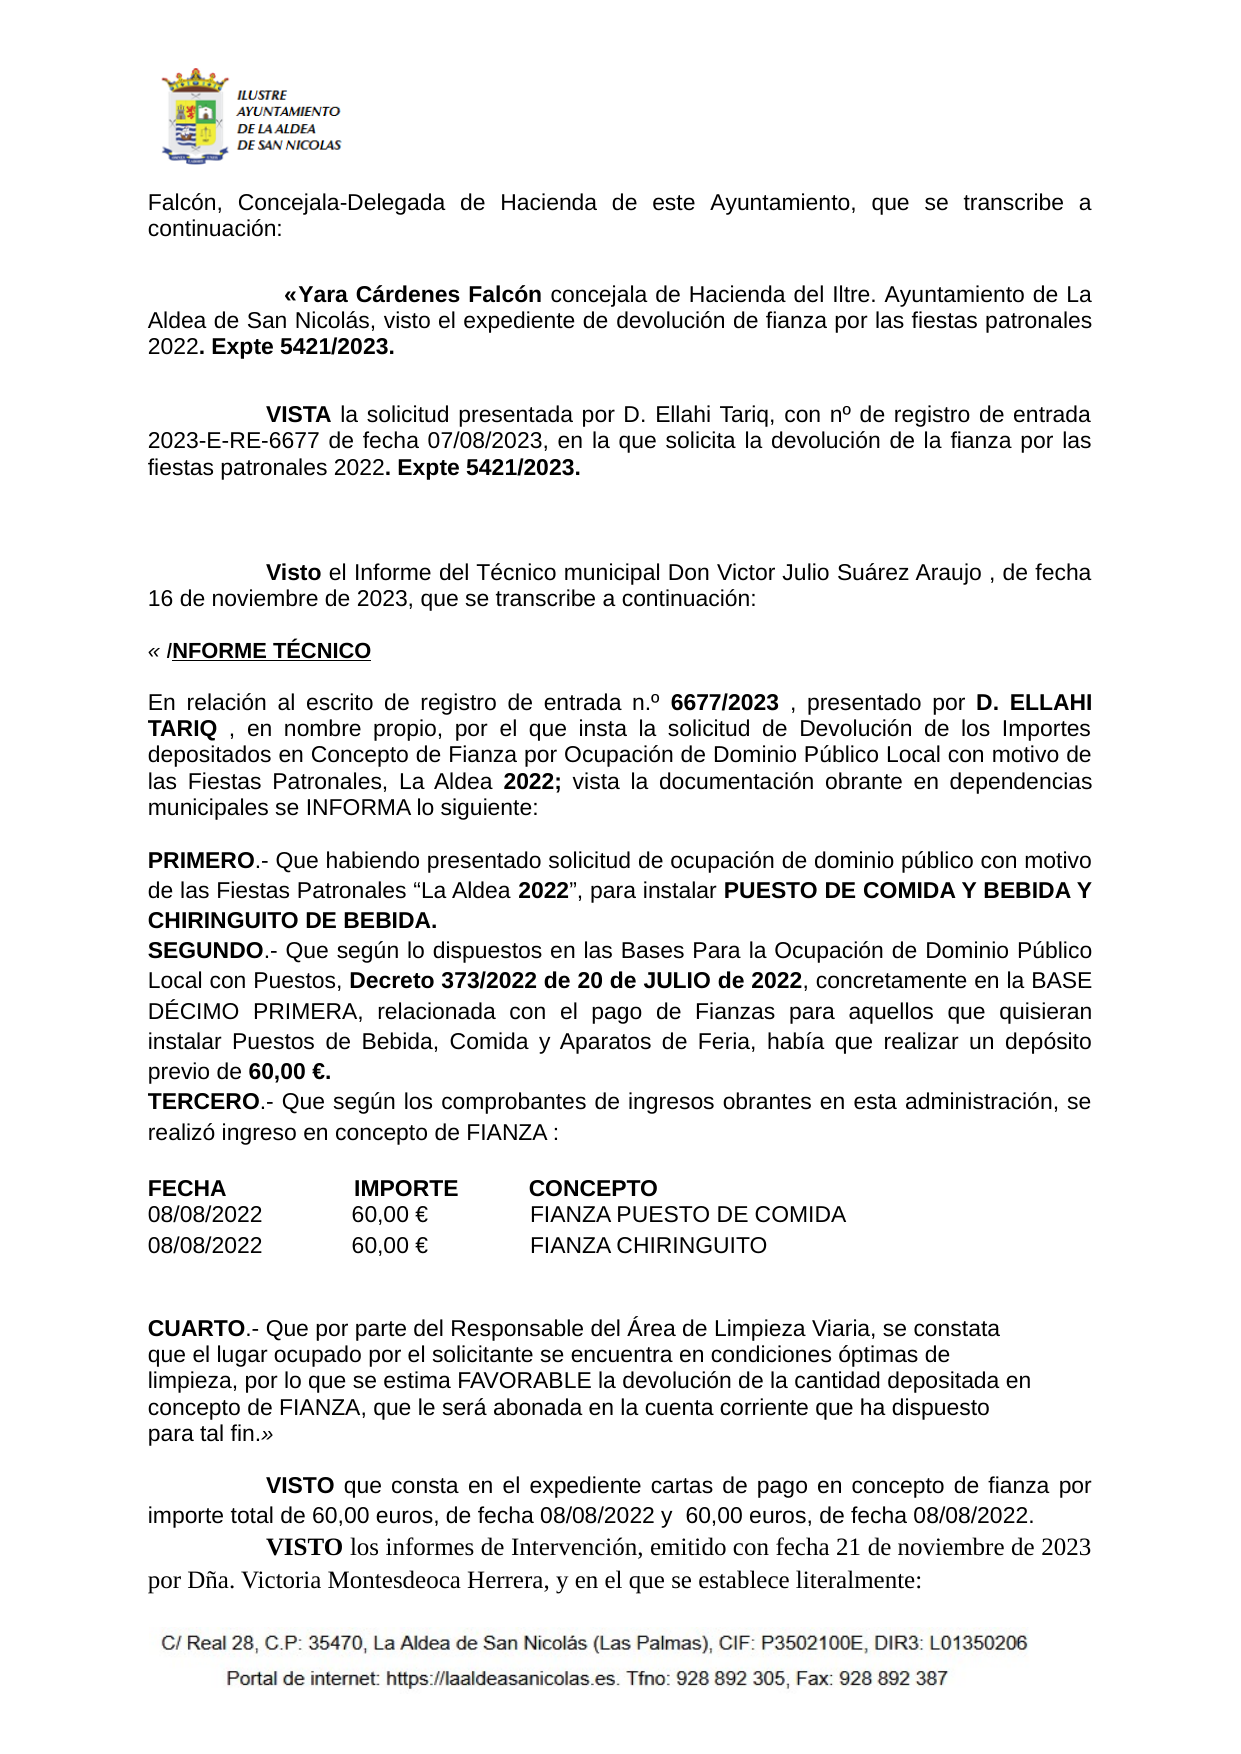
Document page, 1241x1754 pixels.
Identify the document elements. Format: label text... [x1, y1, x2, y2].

text VISTO los informes de Intervención, emitido con fecha 21 de noviembre de 2023 por Dña. Victoria Montesdeoca Herrera, y en el que se establece literalmente: [148, 1532, 1093, 1594]
text para tal fin.» [148, 1420, 1093, 1446]
text Visto el Informe del Técnico municipal Don Victor Julio Suárez Araujo , de fecha 16 de noviembre de 2023, que se transcribe a continuación: [148, 559, 1093, 612]
text que el lugar ocupado por el solicitante se encuentra en condiciones óptimas de [148, 1341, 1093, 1367]
text 08/08/2022 60,00 € FIANZA CHIRINGUITO [148, 1232, 1093, 1258]
text VISTO que consta en el expediente cartas de pago en concepto de fianza por importe total de 60,00 euros, de fecha 08/08/2022 y 60,00 euros, de fecha 08/08/2022. [148, 1472, 1093, 1528]
text concepto de FIANZA, que le será abonada en la cuenta corriente que ha dispuesto [148, 1394, 1093, 1420]
text VISTA la solicitud presentada por D. Ellahi Tariq, con nº de registro de entrada 2023-E-RE-6677 de fecha 07/08/2023, en la que solicita la devolución de la fianza por las fiestas patronales 2022. Expte 5421/2023. [148, 401, 1093, 480]
text Falcón, Concejala-Delegada de Hacienda de este Ayuntamiento, que se transcribe a continuación: [148, 188, 1093, 241]
text TERCERO.- Que según los comprobantes de ingresos obrantes en esta administración, se realizó ingreso en concepto de FIANZA : [148, 1088, 1093, 1145]
picture [148, 60, 357, 172]
text limpieza, por lo que se estima FAVORABLE la devolución de la cantidad depositada en [148, 1367, 1093, 1394]
text FECHA IMPORTE CONCEPTO [148, 1175, 1093, 1201]
text 08/08/2022 60,00 € FIANZA PUESTO DE COMIDA [148, 1201, 1093, 1228]
text En relación al escrito de registro de entrada n.º 6677/2023 , presentado por D. ELLAHI TARIQ , en nombre propio, por el que insta la solicitud de Devolución de los Importes depositados en Concepto de Fianza por Ocupación de Dominio Público Local con motivo de las Fiestas Patronales, La Aldea 2022; vista la documentación obrante en dependencias municipales se INFORMA lo siguiente: [148, 688, 1093, 820]
picture [149, 1627, 1034, 1694]
text CUARTO.- Que por parte del Responsable del Área de Limpieza Viaria, se constata [148, 1314, 1093, 1341]
text PRIMERO.- Que habiendo presentado solicitud de ocupación de dominio público con motivo de las Fiestas Patronales “La Aldea 2022”, para instalar PUESTO DE COMIDA Y BEBIDA Y CHIRINGUITO DE BEBIDA. [148, 847, 1093, 933]
text «Yara Cárdenes Falcón concejala de Hacienda del Iltre. Ayuntamiento de La Aldea de San Nicolás, visto el expediente de devolución de fianza por las fiestas patronales 2022. Expte 5421/2023. [148, 281, 1093, 360]
text SEGUNDO.- Que según lo dispuestos en las Bases Para la Ocupación de Dominio Público Local con Puestos, Decreto 373/2022 de 20 de JULIO de 2022, concretamente en la BASE DÉCIMO PRIMERA, relacionada con el pago de Fianzas para aquellos que quisieran instalar Puestos de Bebida, Comida y Aparatos de Feria, había que realizar un depósito previo de 60,00 €. [148, 937, 1093, 1084]
text « INFORME TÉCNICO [148, 638, 1093, 663]
